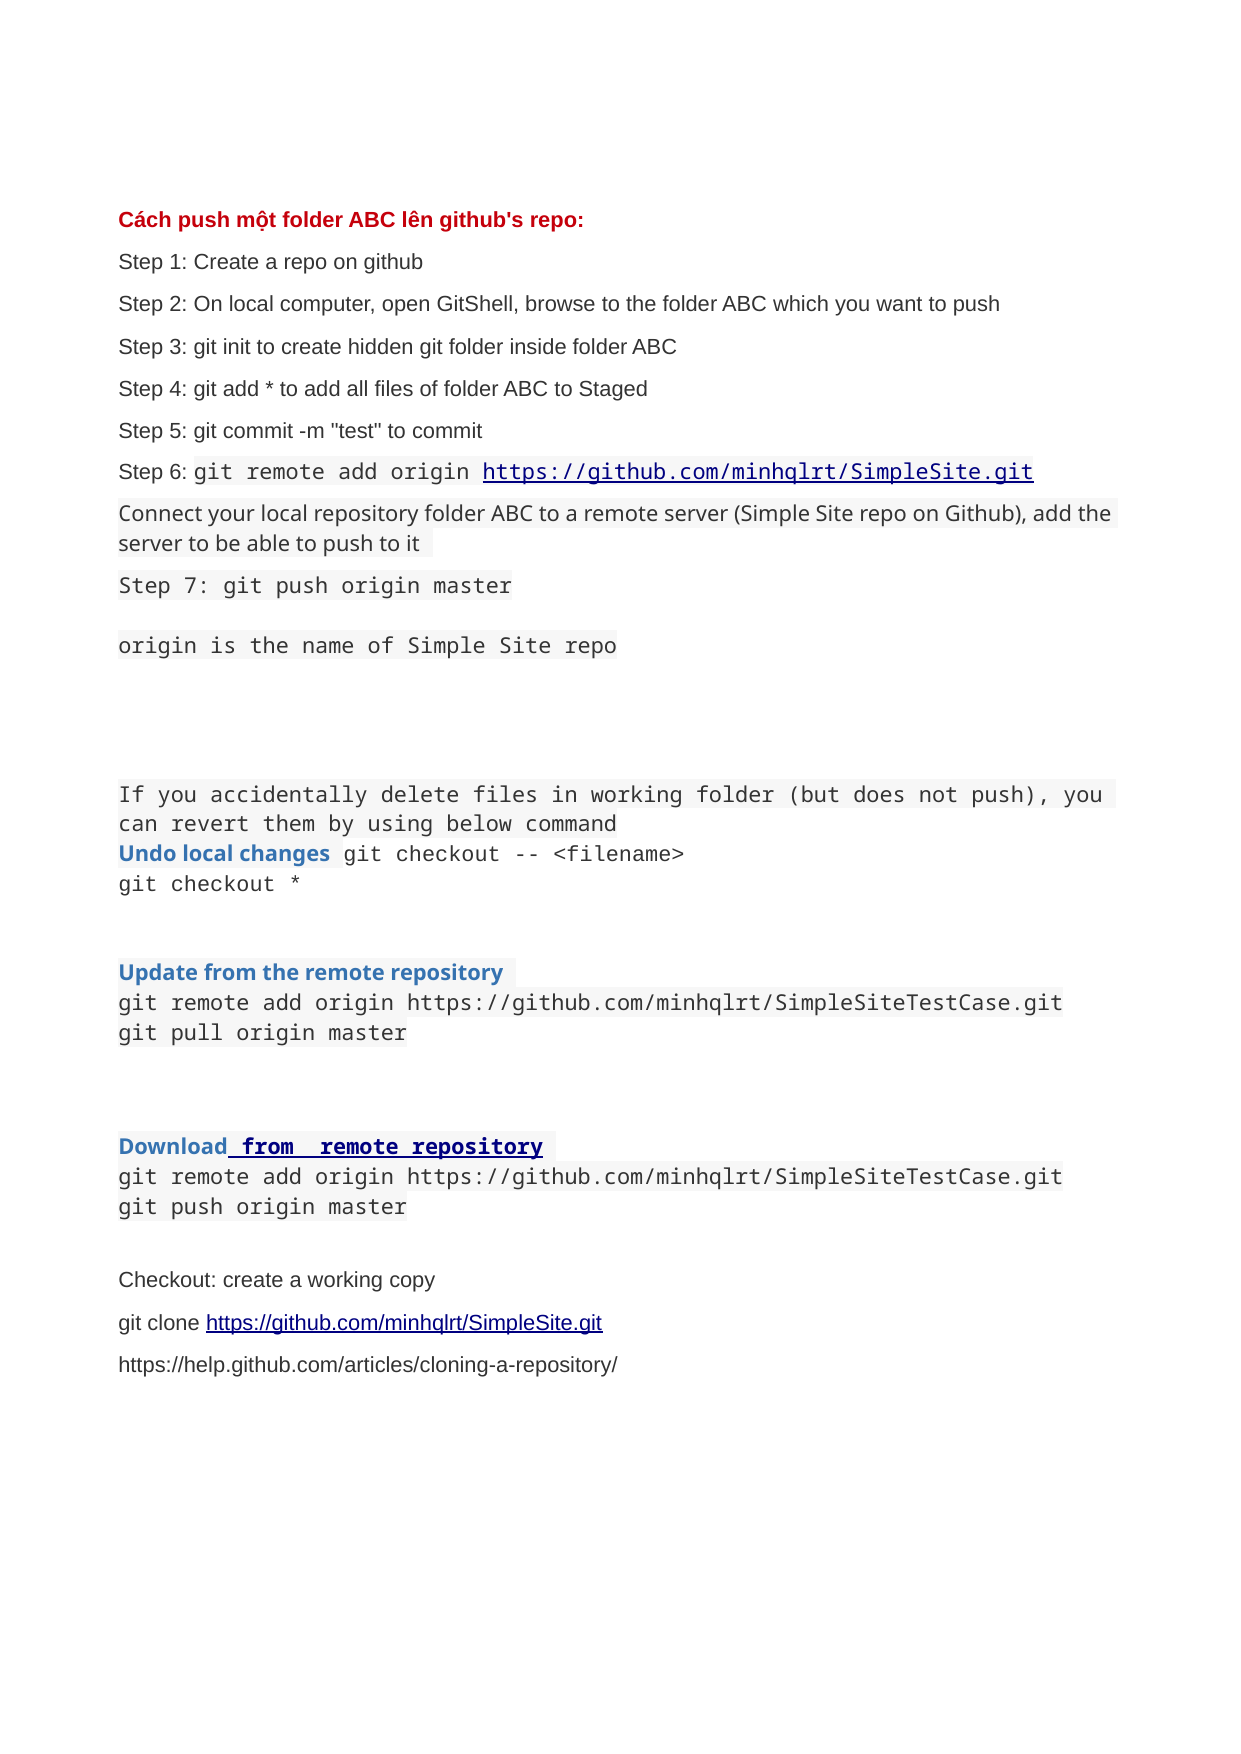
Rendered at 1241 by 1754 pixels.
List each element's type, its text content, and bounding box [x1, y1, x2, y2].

text git remote add origin https://github.com/minhqlrt/SimpleSiteTestCase.git [118, 987, 1122, 1017]
text Step 2: On local computer, open GitShell, browse to the folder ABC which you want to push [118, 287, 1122, 317]
text Step 6: git remote add origin https://github.com/minhqlrt/SimpleSite.git [118, 456, 1122, 485]
text If you accidentally delete files in working folder (but does not push), you can revert them by using below command [118, 778, 1122, 838]
text git push origin master [118, 1191, 1122, 1221]
text git checkout * [118, 868, 1122, 898]
text git remote add origin https://github.com/minhqlrt/SimpleSiteTestCase.git [118, 1161, 1122, 1191]
text Step 5: git commit -m "test" to commit [118, 413, 1122, 443]
text git pull origin master [118, 1017, 1122, 1047]
text origin is the name of Simple Site repo [118, 629, 1122, 659]
text Undo local changes git checkout -- <filename> [118, 838, 1122, 868]
text Download from remote repository [118, 1131, 1122, 1161]
text Cách push một folder ABC lên github's repo: [118, 202, 1122, 232]
text Step 4: git add * to add all files of folder ABC to Staged [118, 371, 1122, 401]
text git clone https://github.com/minhqlrt/SimpleSite.git [118, 1305, 1122, 1334]
text Checkout: create a working copy [118, 1263, 1122, 1292]
text Step 1: Create a repo on github [118, 245, 1122, 274]
text Step 7: git push origin master [118, 570, 1122, 600]
text https://help.github.com/articles/cloning-a-repository/ [118, 1347, 1122, 1377]
text Step 3: git init to create hidden git folder inside folder ABC [118, 329, 1122, 359]
text Connect your local repository folder ABC to a remote server (Simple Site repo on Github), add the server to be able to push to it [118, 498, 1122, 557]
text Update from the remote repository [118, 957, 1122, 987]
